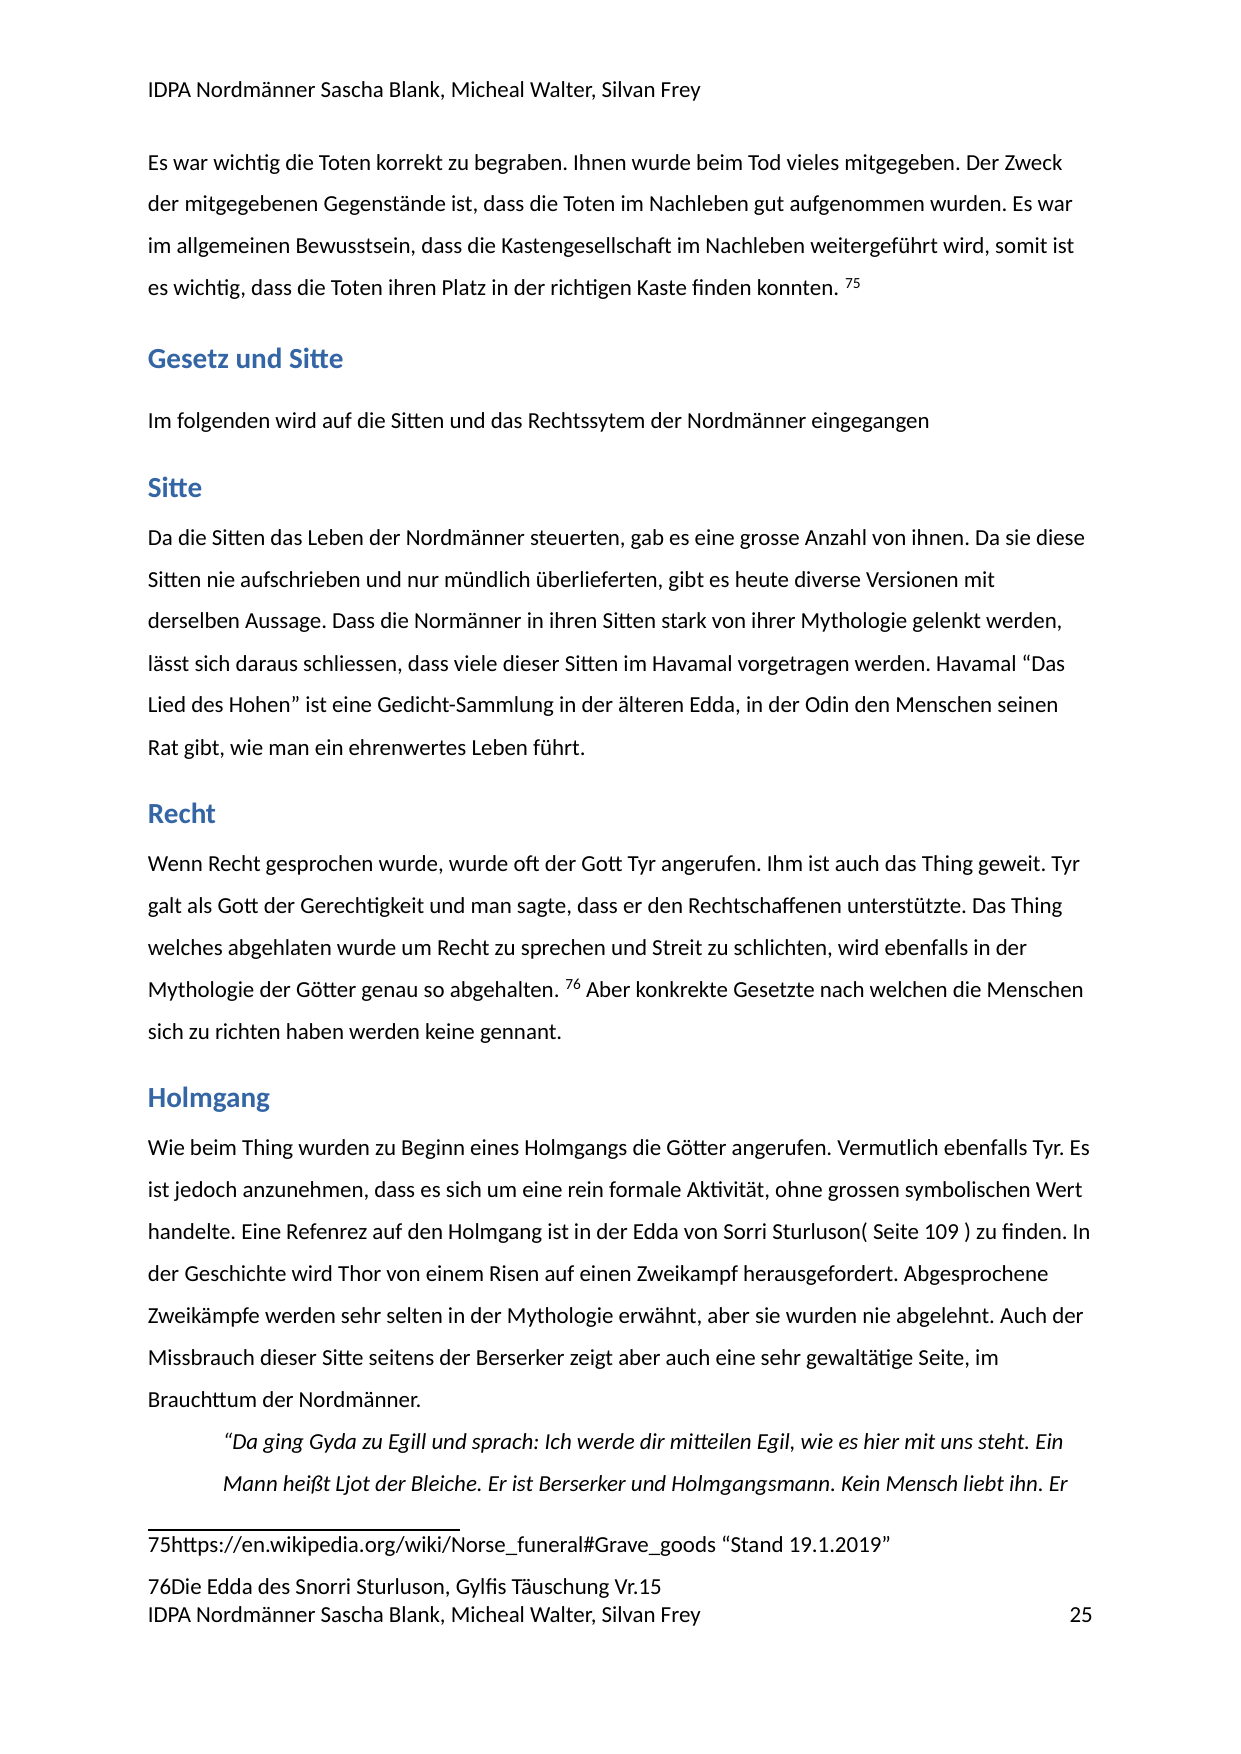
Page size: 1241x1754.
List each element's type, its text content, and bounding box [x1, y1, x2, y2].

text Die Edda des Snorri Sturluson, Gylfis Täuschung Vr.15 [148, 1572, 1093, 1600]
subtitle Recht [148, 795, 1093, 831]
subtitle Holmgang [148, 1079, 1093, 1115]
subtitle Sitte [148, 469, 1093, 505]
text Im folgenden wird auf die Sitten und das Rechtssytem der Nordmänner eingegangen [148, 406, 1093, 434]
subtitle Gesetz und Sitte [148, 341, 1093, 376]
text Da die Sitten das Leben der Nordmänner steuerten, gab es eine grosse Anzahl von ihnen. Da sie diese Sitten nie aufschrieben und nur mündlich überlieferten, gibt es heute diverse Versionen mit derselben Aussage. Dass die Normänner in ihren Sitten stark von ihrer Mythologie gelenkt werden, lässt sich daraus schliessen, dass viele dieser Sitten im Havamal vorgetragen werden. Havamal “Das Lied des Hohen” ist eine Gedicht-Sammlung in der älteren Edda, in der Odin den Menschen seinen Rat gibt, wie man ein ehrenwertes Leben führt. [148, 523, 1093, 761]
text Wenn Recht gesprochen wurde, wurde oft der Gott Tyr angerufen. Ihm ist auch das Thing geweit. Tyr galt als Gott der Gerechtigkeit und man sagte, dass er den Rechtschaffenen unterstützte. Das Thing welches abgehlaten wurde um Recht zu sprechen und Streit zu schlichten, wird ebenfalls in der Mythologie der Götter genau so abgehalten. Aber konkrekte Gesetzte nach welchen die Menschen sich zu richten haben werden keine gennant. [148, 849, 1093, 1045]
text Wie beim Thing wurden zu Beginn eines Holmgangs die Götter angerufen. Vermutlich ebenfalls Tyr. Es ist jedoch anzunehmen, dass es sich um eine rein formale Aktivität, ohne grossen symbolischen Wert handelte. Eine Refenrez auf den Holmgang ist in der Edda von Sorri Sturluson( Seite 109 ) zu finden. In der Geschichte wird Thor von einem Risen auf einen Zweikampf herausgefordert. Abgesprochene Zweikämpfe werden sehr selten in der Mythologie erwähnt, aber sie wurden nie abgelehnt. Auch der Missbrauch dieser Sitte seitens der Berserker zeigt aber auch eine sehr gewaltätige Seite, im Brauchttum der Nordmänner. [148, 1133, 1093, 1413]
text Es war wichtig die Toten korrekt zu begraben. Ihnen wurde beim Tod vieles mitgegeben. Der Zweck der mitgegebenen Gegenstände ist, dass die Toten im Nachleben gut aufgenommen wurden. Es war im allgemeinen Bewusstsein, dass die Kastengesellschaft im Nachleben weitergeführt wird, somit ist es wichtig, dass die Toten ihren Platz in der richtigen Kaste finden konnten. [148, 148, 1093, 302]
text https://en.wikipedia.org/wiki/Norse_funeral#Grave_goods “Stand 19.1.2019” [148, 1530, 1093, 1558]
text “Da ging Gyda zu Egill und sprach: Ich werde dir mitteilen Egil, wie es hier mit uns steht. Ein Mann heißt Ljot der Bleiche. Er ist Berserker und Holmgangsmann. Kein Mensch liebt ihn. Er [223, 1427, 1093, 1497]
